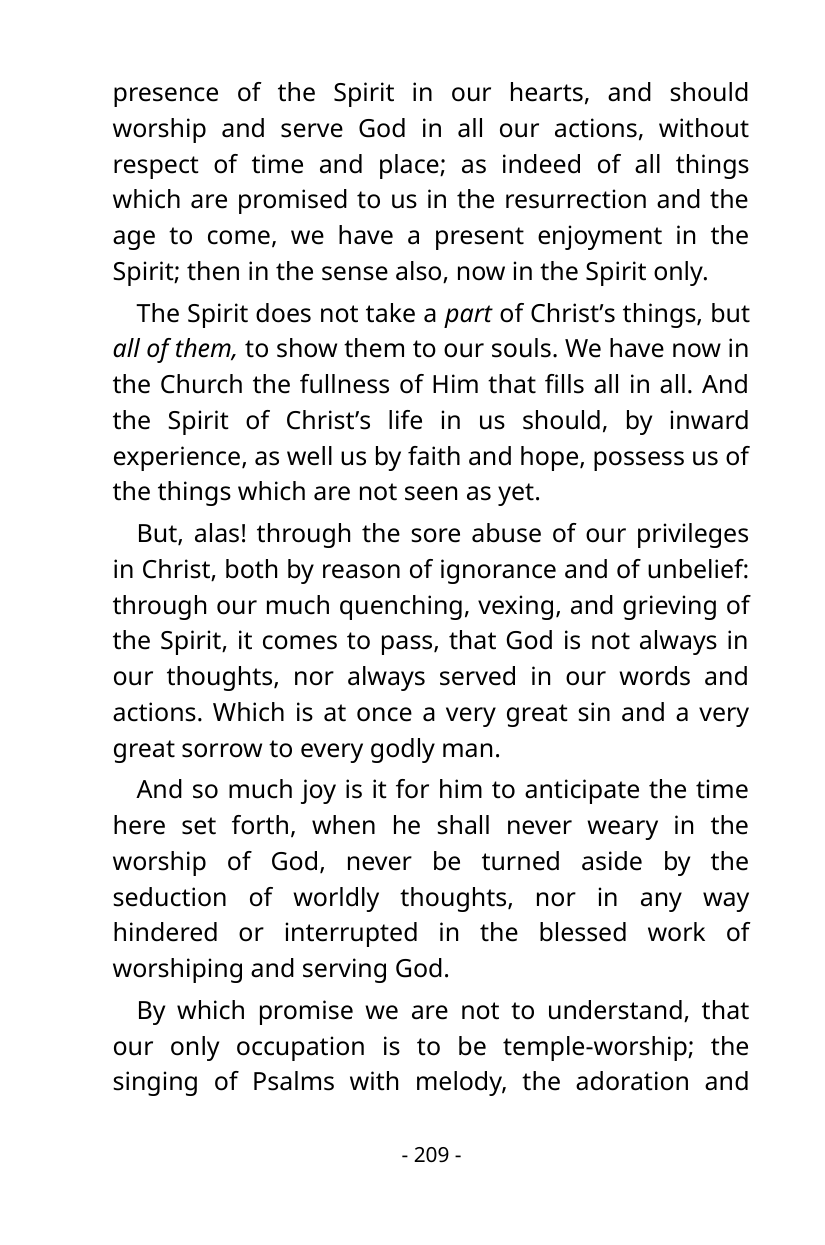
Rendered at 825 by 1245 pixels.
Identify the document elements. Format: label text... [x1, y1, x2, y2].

text But, alas! through the sore abuse of our privileges in Christ, both by reason of ignorance and of unbelief: through our much quenching, vexing, and grieving of the Spirit, it comes to pass, that God is not always in our thoughts, nor always served in our words and actions. Which is at once a very great sin and a very great sorrow to every godly man. [112, 516, 750, 764]
text And so much joy is it for him to anticipate the time here set forth, when he shall never weary in the worship of God, never be turned aside by the seduction of worldly thoughts, nor in any way hindered or interrupted in the blessed work of worshiping and serving God. [112, 772, 750, 985]
text The Spirit does not take a part of Christ’s things, but all of them, to show them to our souls. We have now in the Church the fullness of Him that fills all in all. And the Spirit of Christ’s life in us should, by inward experience, as well us by faith and hope, possess us of the things which are not seen as yet. [112, 295, 750, 508]
text By which promise we are not to understand, that our only occupation is to be temple-worship; the singing of Psalms with melody, the adoration and [112, 992, 750, 1098]
text presence of the Spirit in our hearts, and should worship and serve God in all our actions, without respect of time and place; as indeed of all things which are promised to us in the resurrection and the age to come, we have a present enjoyment in the Spirit; then in the sense also, now in the Spirit only. [112, 75, 750, 288]
